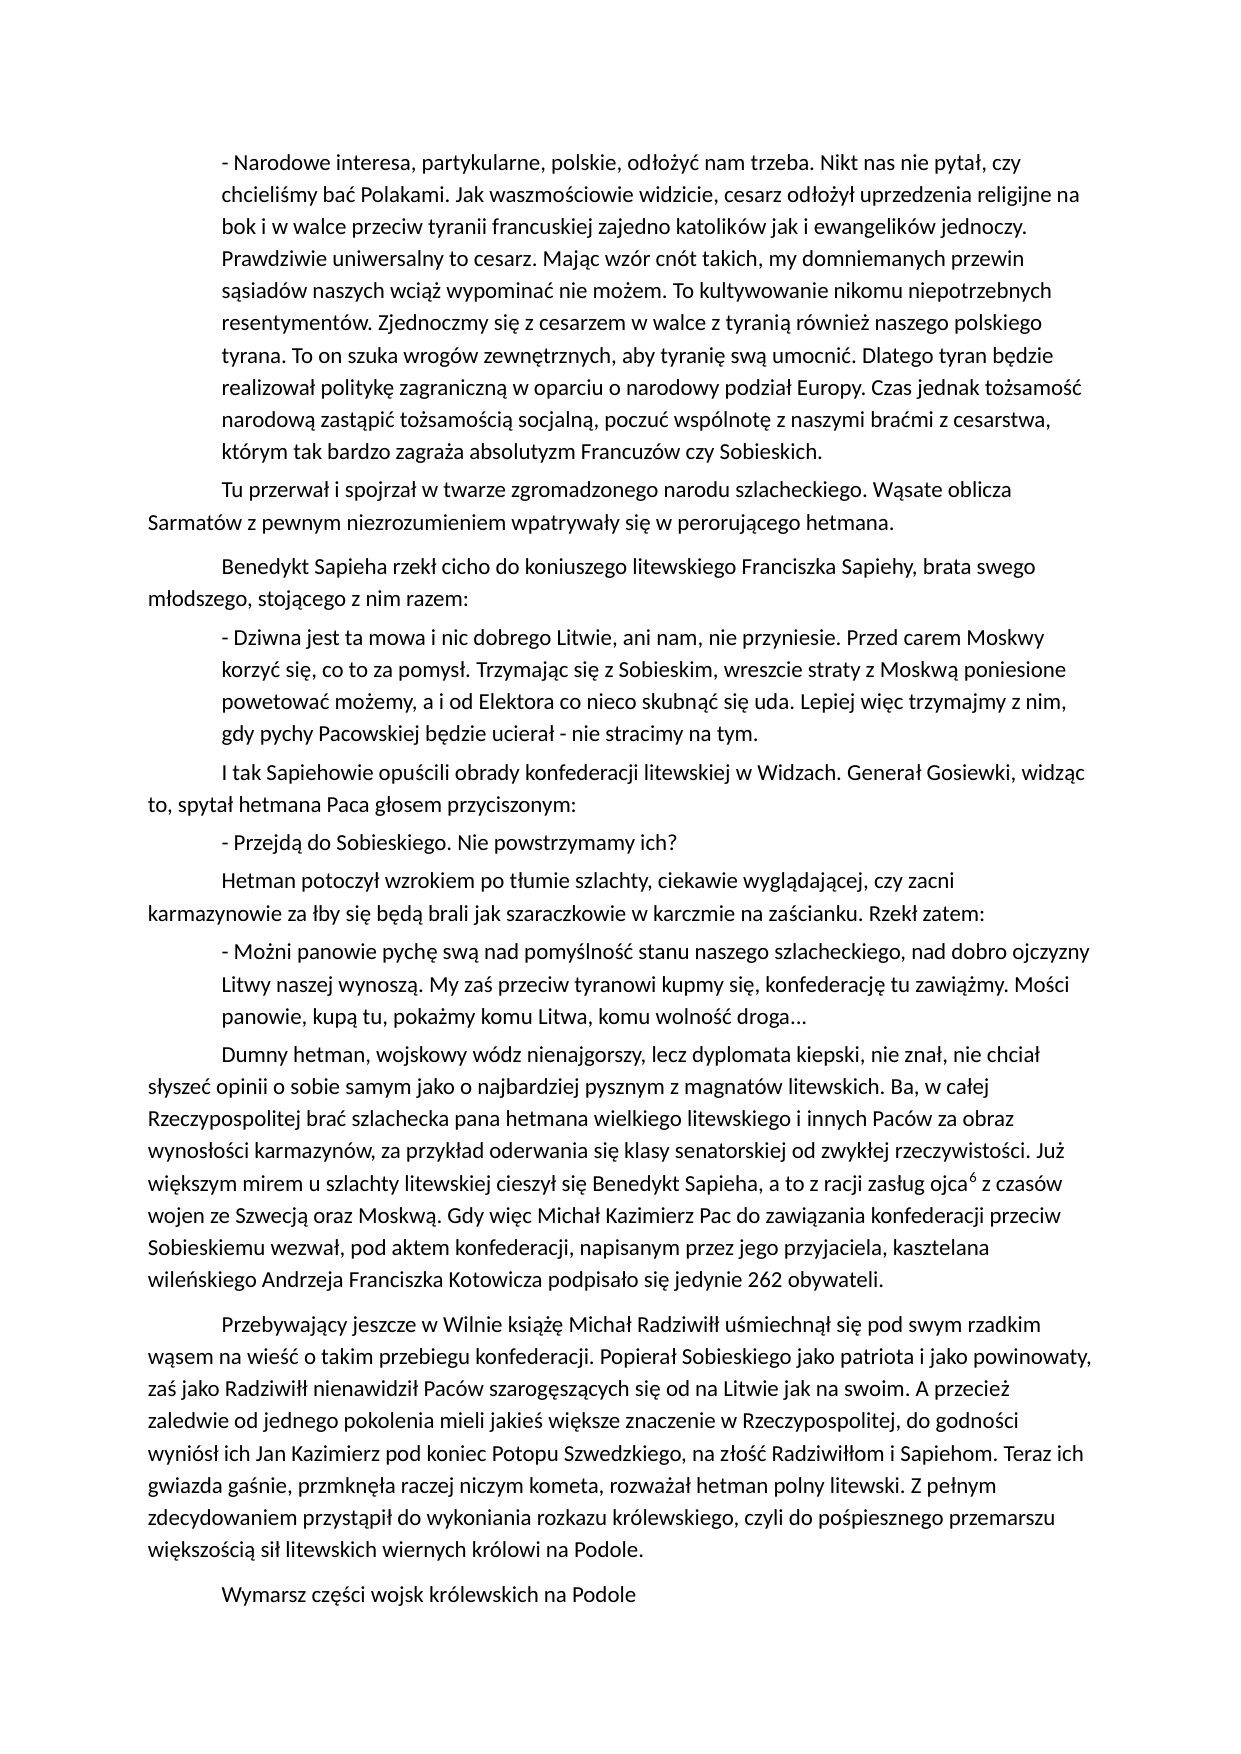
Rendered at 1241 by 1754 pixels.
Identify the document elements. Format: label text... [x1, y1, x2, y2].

text I tak Sapiehowie opuścili obrady konfederacji litewskiej w Widzach. Generał Gosiewki, widząc to, spytał hetmana Paca głosem przyciszonym: [148, 758, 1093, 818]
text Tu przerwał i spojrzał w twarze zgromadzonego narodu szlacheckiego. Wąsate oblicza Sarmatów z pewnym niezrozumieniem wpatrywały się w perorującego hetmana. [148, 475, 1093, 536]
text Benedykt Sapieha rzekł cicho do koniuszego litewskiego Franciszka Sapiehy, brata swego młodszego, stojącego z nim razem: [148, 552, 1093, 612]
text - Dziwna jest ta mowa i nic dobrego Litwie, ani nam, nie przyniesie. Przed carem Moskwy korzyć się, co to za pomysł. Trzymając się z Sobieskim, wreszcie straty z Moskwą poniesione powetować możemy, a i od Elektora co nieco skubnąć się uda. Lepiej więc trzymajmy z nim, gdy pychy Pacowskiej będzie ucierał - nie stracimy na tym. [221, 623, 1093, 748]
text Hetman potoczył wzrokiem po tłumie szlachty, ciekawie wyglądającej, czy zacni karmazynowie za łby się będą brali jak szaraczkowie w karczmie na zaścianku. Rzekł zatem: [148, 867, 1093, 927]
text - Możni panowie pychę swą nad pomyślność stanu naszego szlacheckiego, nad dobro ojczyzny Litwy naszej wynoszą. My zaś przeciw tyranowi kupmy się, konfederację tu zawiążmy. Mości panowie, kupą tu, pokażmy komu Litwa, komu wolność droga... [221, 937, 1093, 1030]
text - Przejdą do Sobieskiego. Nie powstrzymamy ich? [221, 828, 1093, 857]
text - Narodowe interesa, partykularne, polskie, odłożyć nam trzeba. Nikt nas nie pytał, czy chcieliśmy bać Polakami. Jak waszmościowie widzicie, cesarz odłożył uprzedzenia religijne na bok i w walce przeciw tyranii francuskiej zajedno katolików jak i ewangelików jednoczy. Prawdziwie uniwersalny to cesarz. Mając wzór cnót takich, my domniemanych przewin sąsiadów naszych wciąż wypominać nie możem. To kultywowanie nikomu niepotrzebnych resentymentów. Zjednoczmy się z cesarzem w walce z tyranią również naszego polskiego tyrana. To on szuka wrogów zewnętrznych, aby tyranię swą umocnić. Dlatego tyran będzie realizował politykę zagraniczną w oparciu o narodowy podział Europy. Czas jednak tożsamość narodową zastąpić tożsamością socjalną, poczuć wspólnotę z naszymi braćmi z cesarstwa, którym tak bardzo zagraża absolutyzm Francuzów czy Sobieskich. [221, 148, 1093, 465]
text Wymarsz części wojsk królewskich na Podole [148, 1580, 1093, 1608]
text Przebywający jeszcze w Wilnie książę Michał Radziwiłł uśmiechnął się pod swym rzadkim wąsem na wieść o takim przebiegu konfederacji. Popierał Sobieskiego jako patriota i jako powinowaty, zaś jako Radziwiłł nienawidził Paców szarogęszących się od na Litwie jak na swoim. A przecież zaledwie od jednego pokolenia mieli jakieś większe znaczenie w Rzeczypospolitej, do godności wyniósł ich Jan Kazimierz pod koniec Potopu Szwedzkiego, na złość Radziwiłłom i Sapiehom. Teraz ich gwiazda gaśnie, przmknęła raczej niczym kometa, rozważał hetman polny litewski. Z pełnym zdecydowaniem przystąpił do wykoniania rozkazu królewskiego, czyli do pośpiesznego przemarszu większością sił litewskich wiernych królowi na Podole. [148, 1310, 1093, 1563]
text Dumny hetman, wojskowy wódz nienajgorszy, lecz dyplomata kiepski, nie znał, nie chciał słyszeć opinii o sobie samym jako o najbardziej pysznym z magnatów litewskich. Ba, w całej Rzeczypospolitej brać szlachecka pana hetmana wielkiego litewskiego i innych Paców za obraz wynosłości karmazynów, za przykład oderwania się klasy senatorskiej od zwykłej rzeczywistości. Już większym mirem u szlachty litewskiej cieszył się Benedykt Sapieha, a to z racji zasług ojca z czasów wojen ze Szwecją oraz Moskwą. Gdy więc Michał Kazimierz Pac do zawiązania konfederacji przeciw Sobieskiemu wezwał, pod aktem konfederacji, napisanym przez jego przyjaciela, kasztelana wileńskiego Andrzeja Franciszka Kotowicza podpisało się jedynie 262 obywateli. [148, 1040, 1093, 1293]
